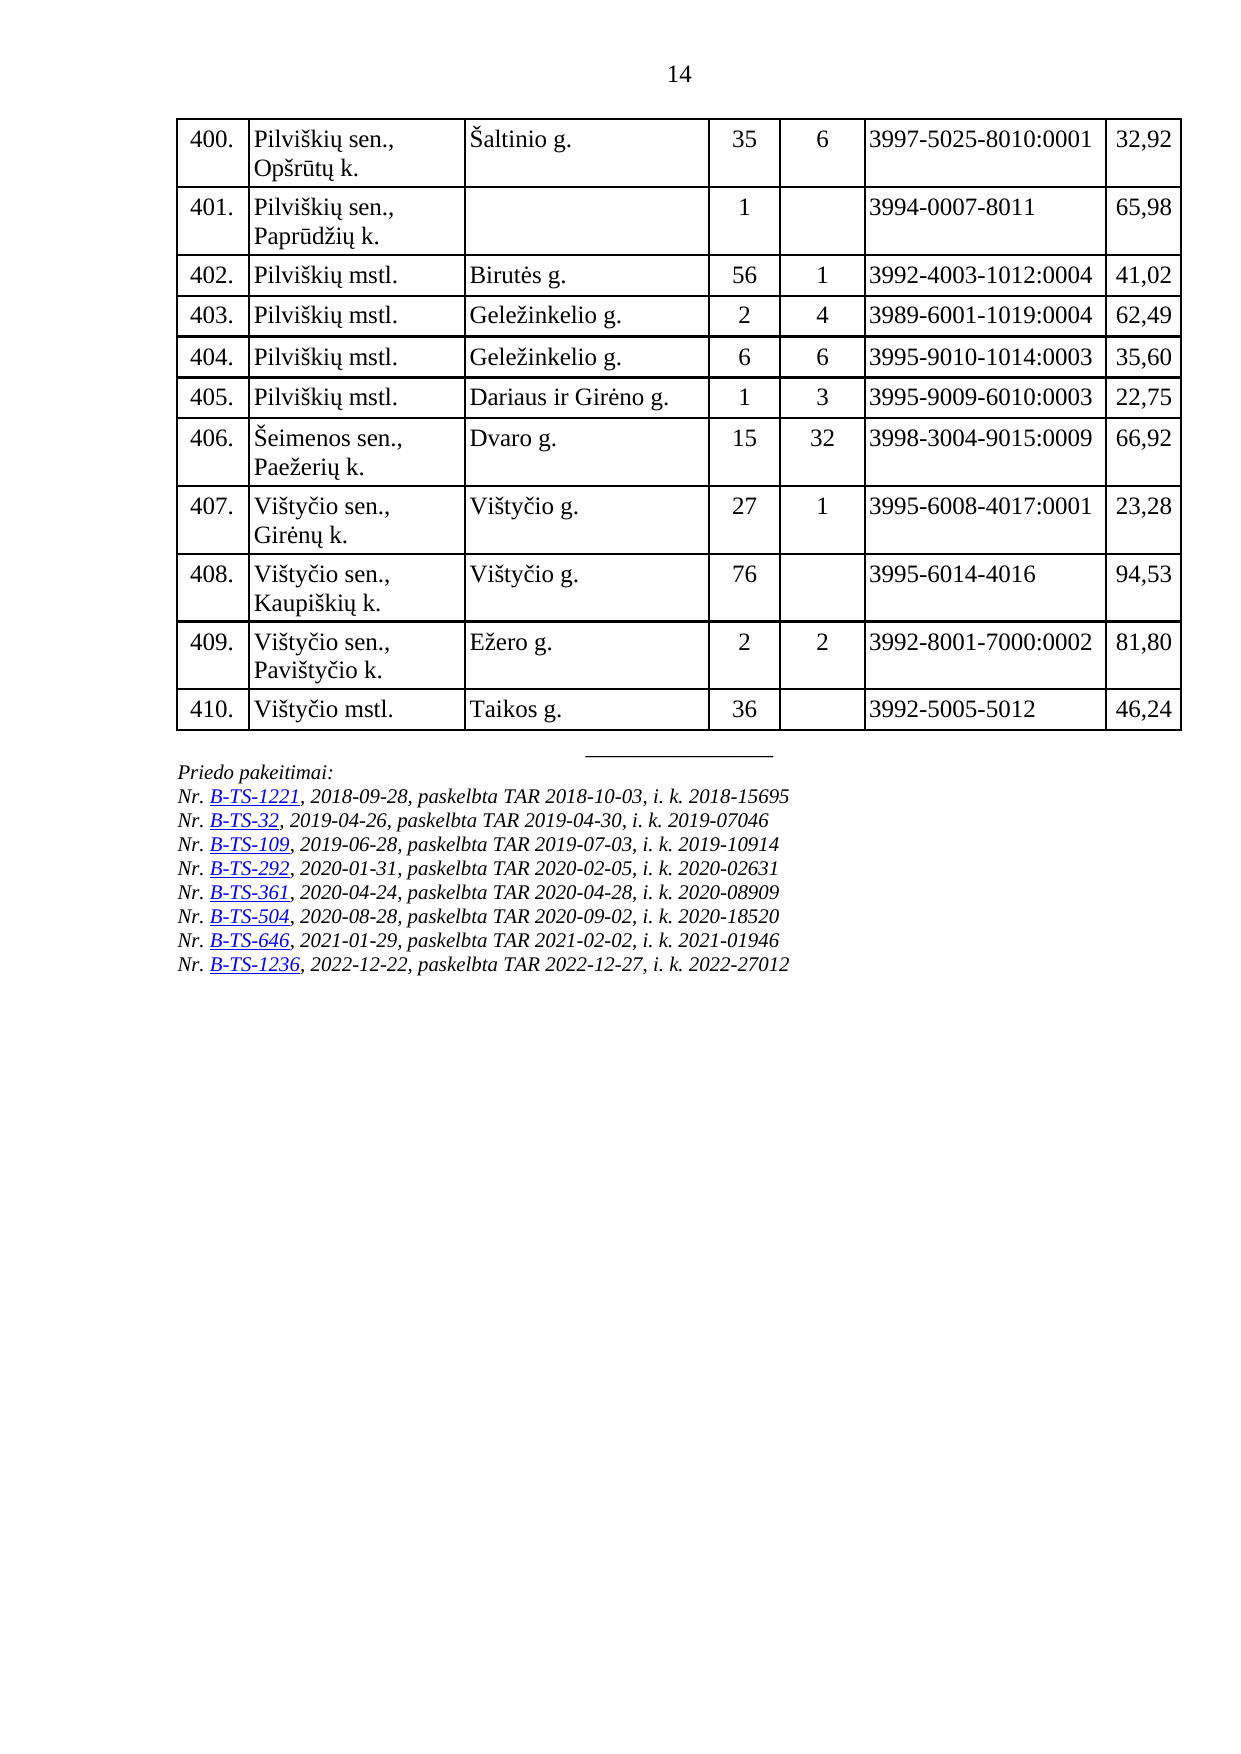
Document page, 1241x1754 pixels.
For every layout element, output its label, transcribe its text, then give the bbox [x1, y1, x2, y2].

table_cell 6 [781, 338, 864, 376]
table_cell Pilviškių mstl. [250, 338, 464, 376]
table_cell Geležinkelio g. [466, 297, 708, 335]
table_cell 405. [178, 379, 248, 417]
table_cell 36 [710, 690, 779, 729]
text _______________ [177, 731, 1181, 760]
table_cell 3994-0007-8011 [866, 188, 1105, 253]
table_cell 1 [781, 256, 864, 294]
table_cell Pilviškių mstl. [250, 379, 464, 417]
table_cell Vištyčio sen., Pavištyčio k. [250, 623, 464, 688]
table_cell 41,02 [1107, 256, 1180, 294]
table_cell Dariaus ir Girėno g. [466, 379, 708, 417]
table_cell Pilviškių mstl. [250, 256, 464, 294]
table_cell [466, 188, 708, 253]
table_cell Šeimenos sen., Paežerių k. [250, 419, 464, 485]
table_cell Vištyčio sen., Kaupiškių k. [250, 555, 464, 620]
table_cell 3 [781, 379, 864, 417]
table_cell 15 [710, 419, 779, 485]
table_cell 408. [178, 555, 248, 620]
table_cell Pilviškių sen., Paprūdžių k. [250, 188, 464, 253]
table_cell 409. [178, 623, 248, 688]
table_cell 400. [178, 120, 248, 186]
text Nr. B-TS-109, 2019-06-28, paskelbta TAR 2019-07-03, i. k. 2019-10914 [177, 832, 1181, 856]
table_cell 23,28 [1107, 487, 1180, 553]
table_cell 81,80 [1107, 623, 1180, 688]
table_cell 35 [710, 120, 779, 186]
table_cell [781, 188, 864, 253]
text Nr. B-TS-361, 2020-04-24, paskelbta TAR 2020-04-28, i. k. 2020-08909 [177, 880, 1181, 904]
table_cell 1 [710, 188, 779, 253]
table_cell Dvaro g. [466, 419, 708, 485]
table_cell 46,24 [1107, 690, 1180, 729]
table_cell Ežero g. [466, 623, 708, 688]
table_cell Vištyčio g. [466, 555, 708, 620]
table_cell 407. [178, 487, 248, 553]
table_cell Vištyčio sen., Girėnų k. [250, 487, 464, 553]
table_cell 3995-9009-6010:0003 [866, 379, 1105, 417]
table_cell 62,49 [1107, 297, 1180, 335]
table_cell 1 [710, 379, 779, 417]
table_cell 3992-8001-7000:0002 [866, 623, 1105, 688]
table_cell 3995-9010-1014:0003 [866, 338, 1105, 376]
table_cell 76 [710, 555, 779, 620]
table_cell 66,92 [1107, 419, 1180, 485]
table_cell 56 [710, 256, 779, 294]
table_cell Vištyčio mstl. [250, 690, 464, 729]
table_cell 406. [178, 419, 248, 485]
table_cell 3997-5025-8010:0001 [866, 120, 1105, 186]
table_cell 3995-6008-4017:0001 [866, 487, 1105, 553]
table_cell 3998-3004-9015:0009 [866, 419, 1105, 485]
table_cell 2 [710, 297, 779, 335]
table_cell 6 [781, 120, 864, 186]
text Nr. B-TS-292, 2020-01-31, paskelbta TAR 2020-02-05, i. k. 2020-02631 [177, 856, 1181, 880]
table_cell 32 [781, 419, 864, 485]
table_cell 32,92 [1107, 120, 1180, 186]
table_cell 2 [710, 623, 779, 688]
table_cell 2 [781, 623, 864, 688]
table_cell 27 [710, 487, 779, 553]
table_cell 403. [178, 297, 248, 335]
table_cell Šaltinio g. [466, 120, 708, 186]
table_cell 4 [781, 297, 864, 335]
table_cell [781, 690, 864, 729]
table_cell Pilviškių mstl. [250, 297, 464, 335]
text Nr. B-TS-1221, 2018-09-28, paskelbta TAR 2018-10-03, i. k. 2018-15695 [177, 784, 1181, 808]
table_cell 65,98 [1107, 188, 1180, 253]
table_cell [781, 555, 864, 620]
table_cell 410. [178, 690, 248, 729]
table_cell 3992-4003-1012:0004 [866, 256, 1105, 294]
table_cell Pilviškių sen., Opšrūtų k. [250, 120, 464, 186]
table_cell Taikos g. [466, 690, 708, 729]
table_cell 22,75 [1107, 379, 1180, 417]
table_cell 94,53 [1107, 555, 1180, 620]
text Nr. B-TS-32, 2019-04-26, paskelbta TAR 2019-04-30, i. k. 2019-07046 [177, 808, 1181, 832]
table_cell 3992-5005-5012 [866, 690, 1105, 729]
text Nr. B-TS-504, 2020-08-28, paskelbta TAR 2020-09-02, i. k. 2020-18520 [177, 904, 1181, 928]
table_cell 3989-6001-1019:0004 [866, 297, 1105, 335]
text Priedo pakeitimai: [177, 760, 1181, 784]
table_cell Vištyčio g. [466, 487, 708, 553]
text Nr. B-TS-1236, 2022-12-22, paskelbta TAR 2022-12-27, i. k. 2022-27012 [177, 952, 1181, 976]
table_cell 404. [178, 338, 248, 376]
table_cell Birutės g. [466, 256, 708, 294]
table_cell 402. [178, 256, 248, 294]
table_cell 35,60 [1107, 338, 1180, 376]
table_cell Geležinkelio g. [466, 338, 708, 376]
text Nr. B-TS-646, 2021-01-29, paskelbta TAR 2021-02-02, i. k. 2021-01946 [177, 928, 1181, 952]
table_cell 6 [710, 338, 779, 376]
table_cell 3995-6014-4016 [866, 555, 1105, 620]
table_cell 1 [781, 487, 864, 553]
table_cell 401. [178, 188, 248, 253]
